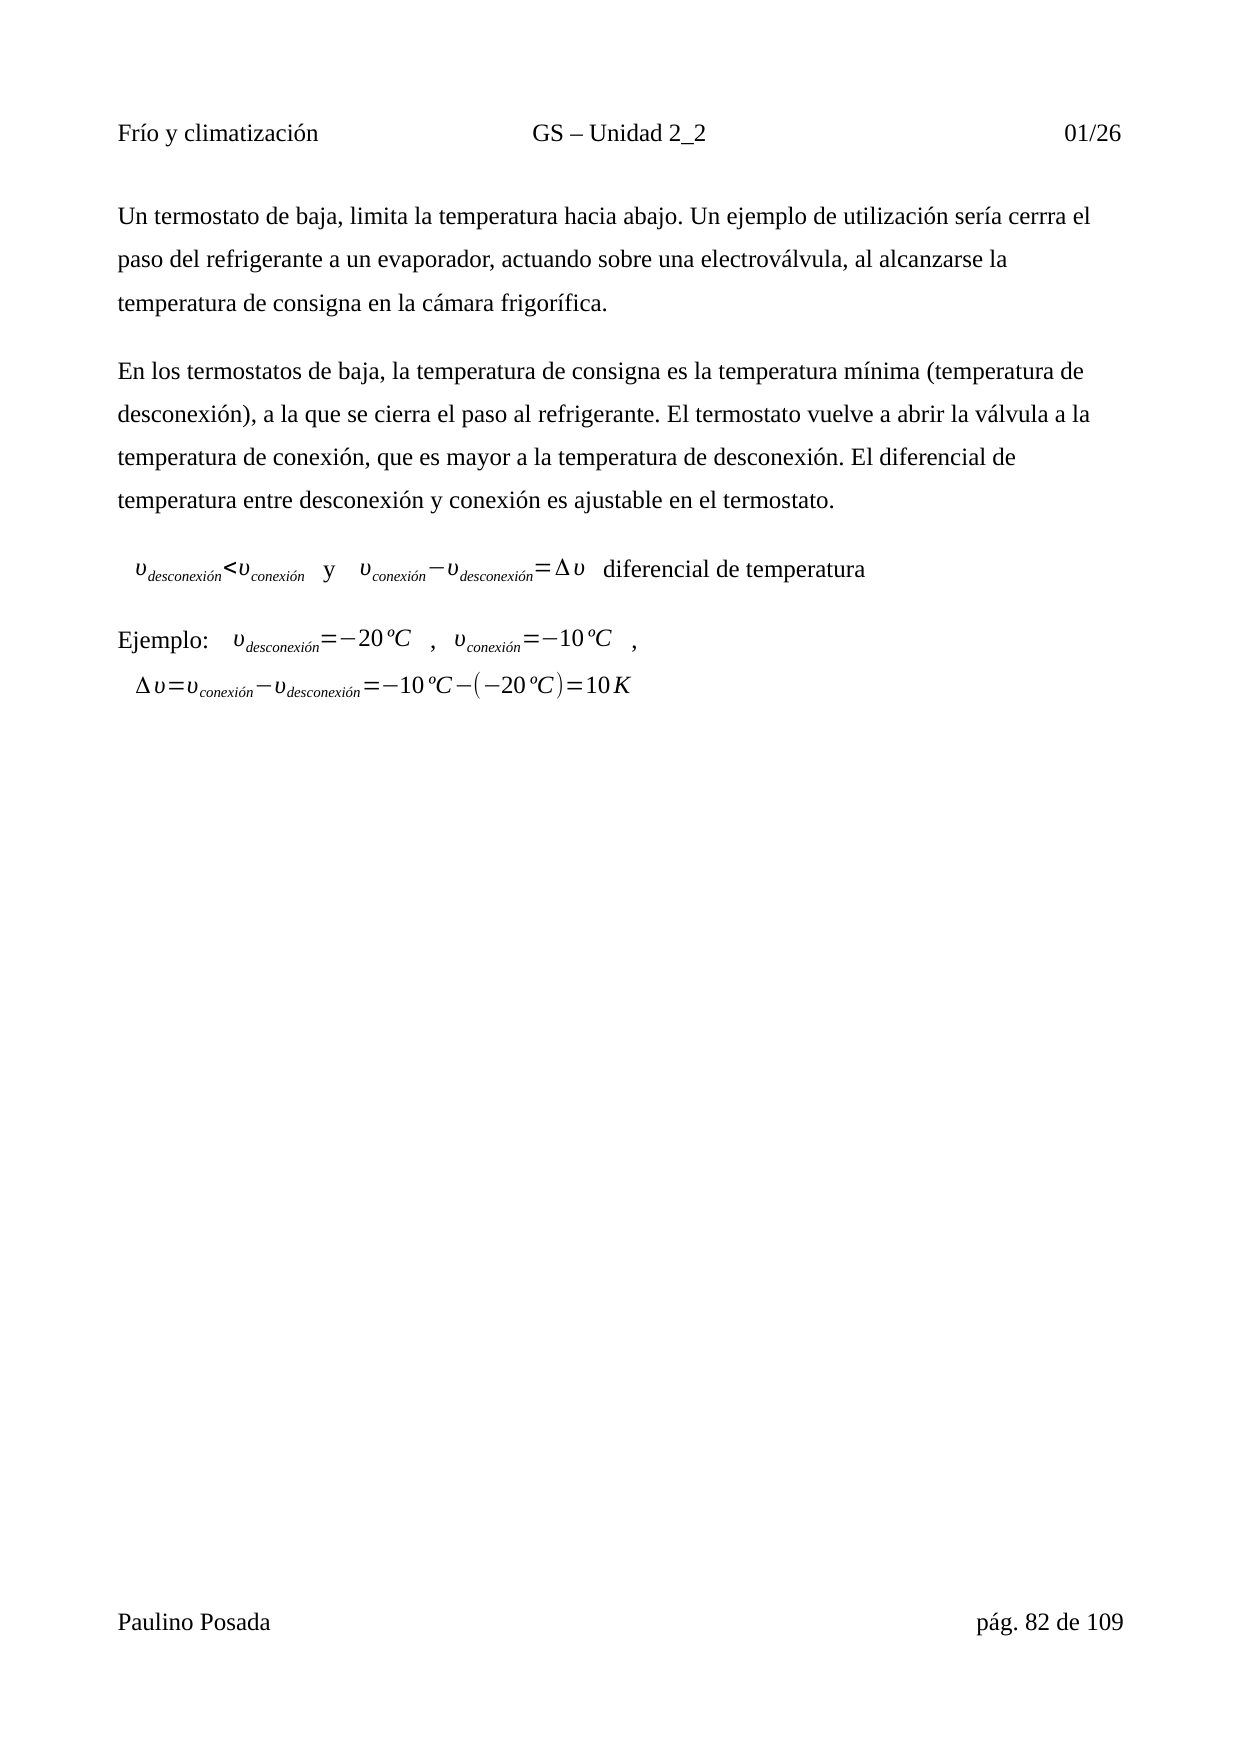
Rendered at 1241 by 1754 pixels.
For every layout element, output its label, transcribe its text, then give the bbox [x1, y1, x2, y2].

text En los termostatos de baja, la temperatura de consigna es la temperatura mínima (temperatura de desconexión), a la que se cierra el paso al refrigerante. El termostato vuelve a abrir la válvula a la temperatura de conexión, que es mayor a la temperatura de desconexión. El diferencial de temperatura entre desconexión y conexión es ajustable en el termostato. [117, 356, 1123, 514]
text y diferencial de temperatura [117, 553, 1123, 585]
text Ejemplo: ,, [117, 624, 1123, 702]
text Un termostato de baja, limita la temperatura hacia abajo. Un ejemplo de utilización sería cerrra el paso del refrigerante a un evaporador, actuando sobre una electroválvula, al alcanzarse la temperatura de consigna en la cámara frigorífica. [117, 201, 1123, 316]
